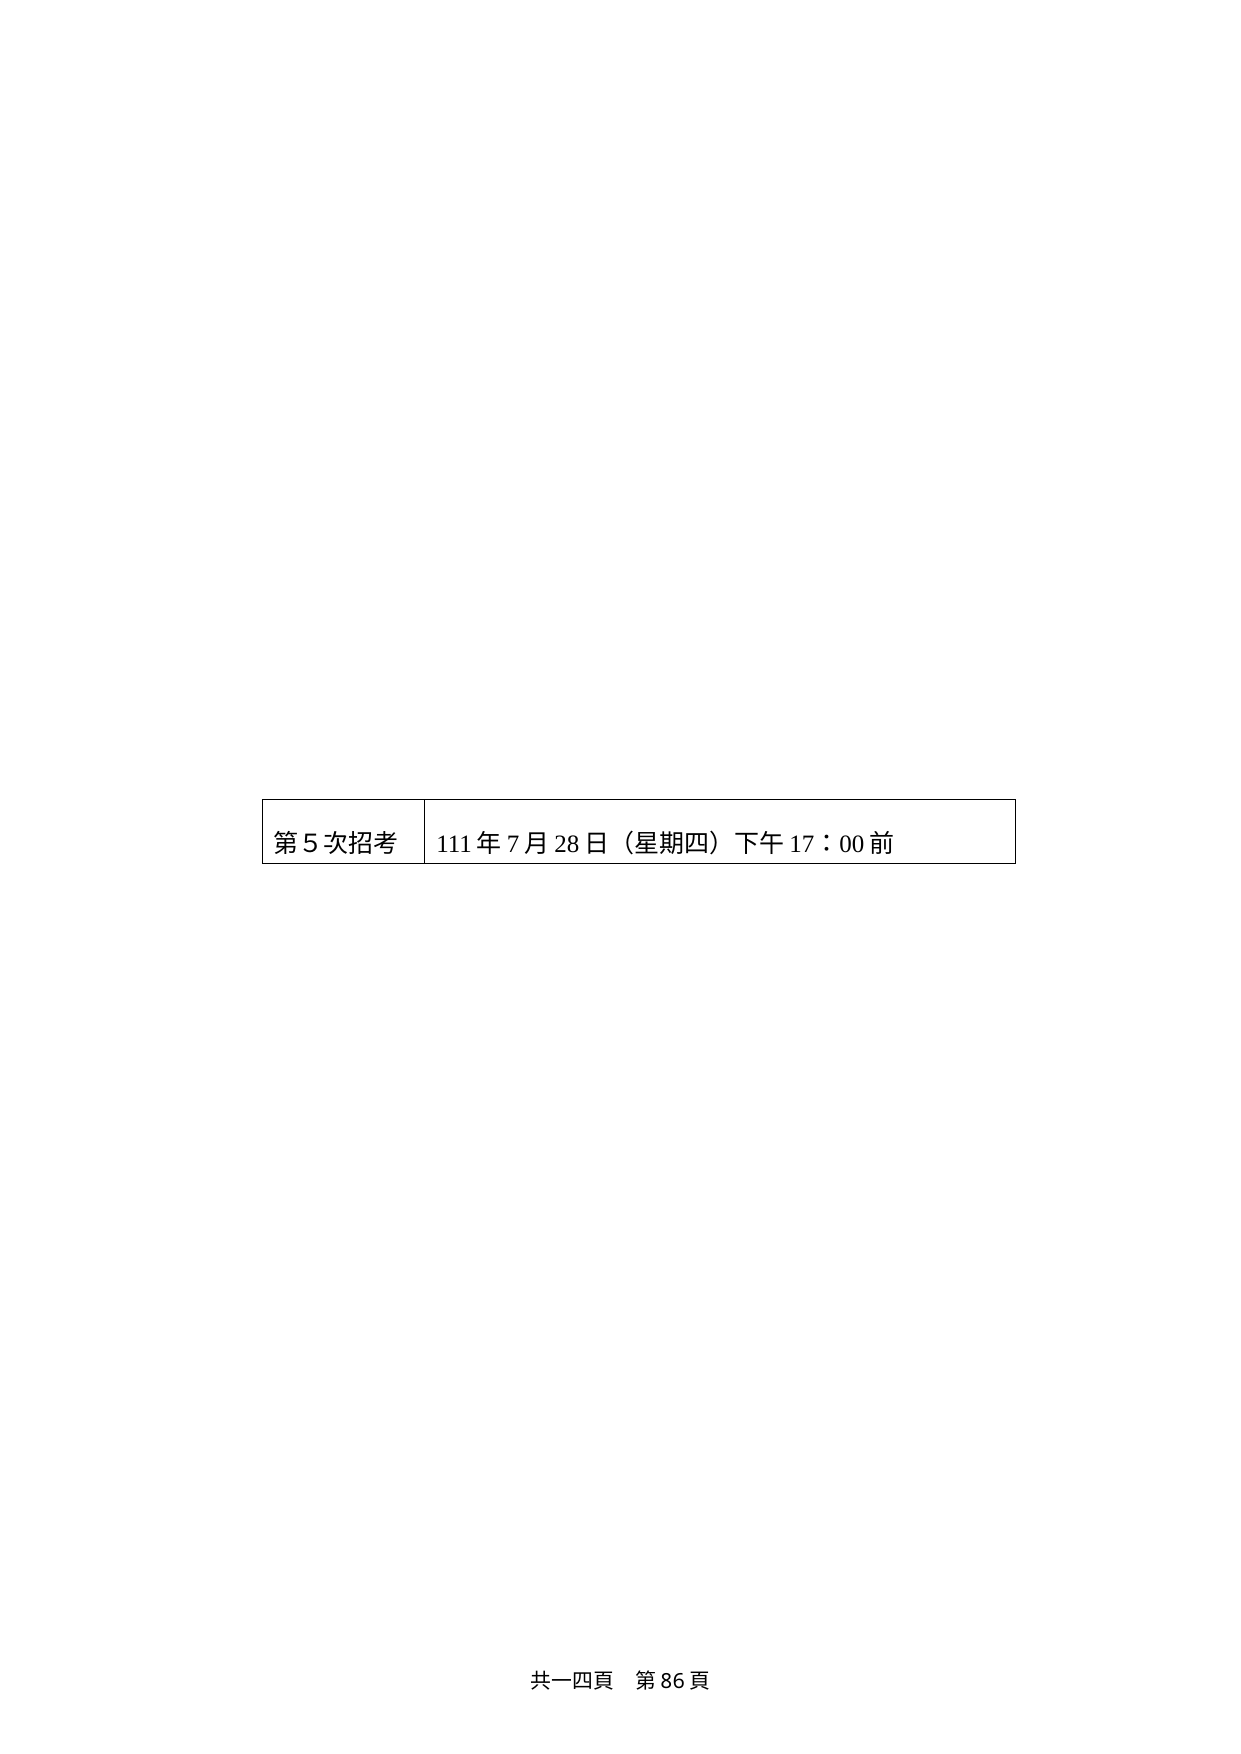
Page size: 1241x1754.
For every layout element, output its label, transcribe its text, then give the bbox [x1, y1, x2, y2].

table_cell 111年7月28日（星期四）下午17：00前 [425, 800, 1015, 863]
table_cell 第５次招考 [263, 800, 424, 863]
